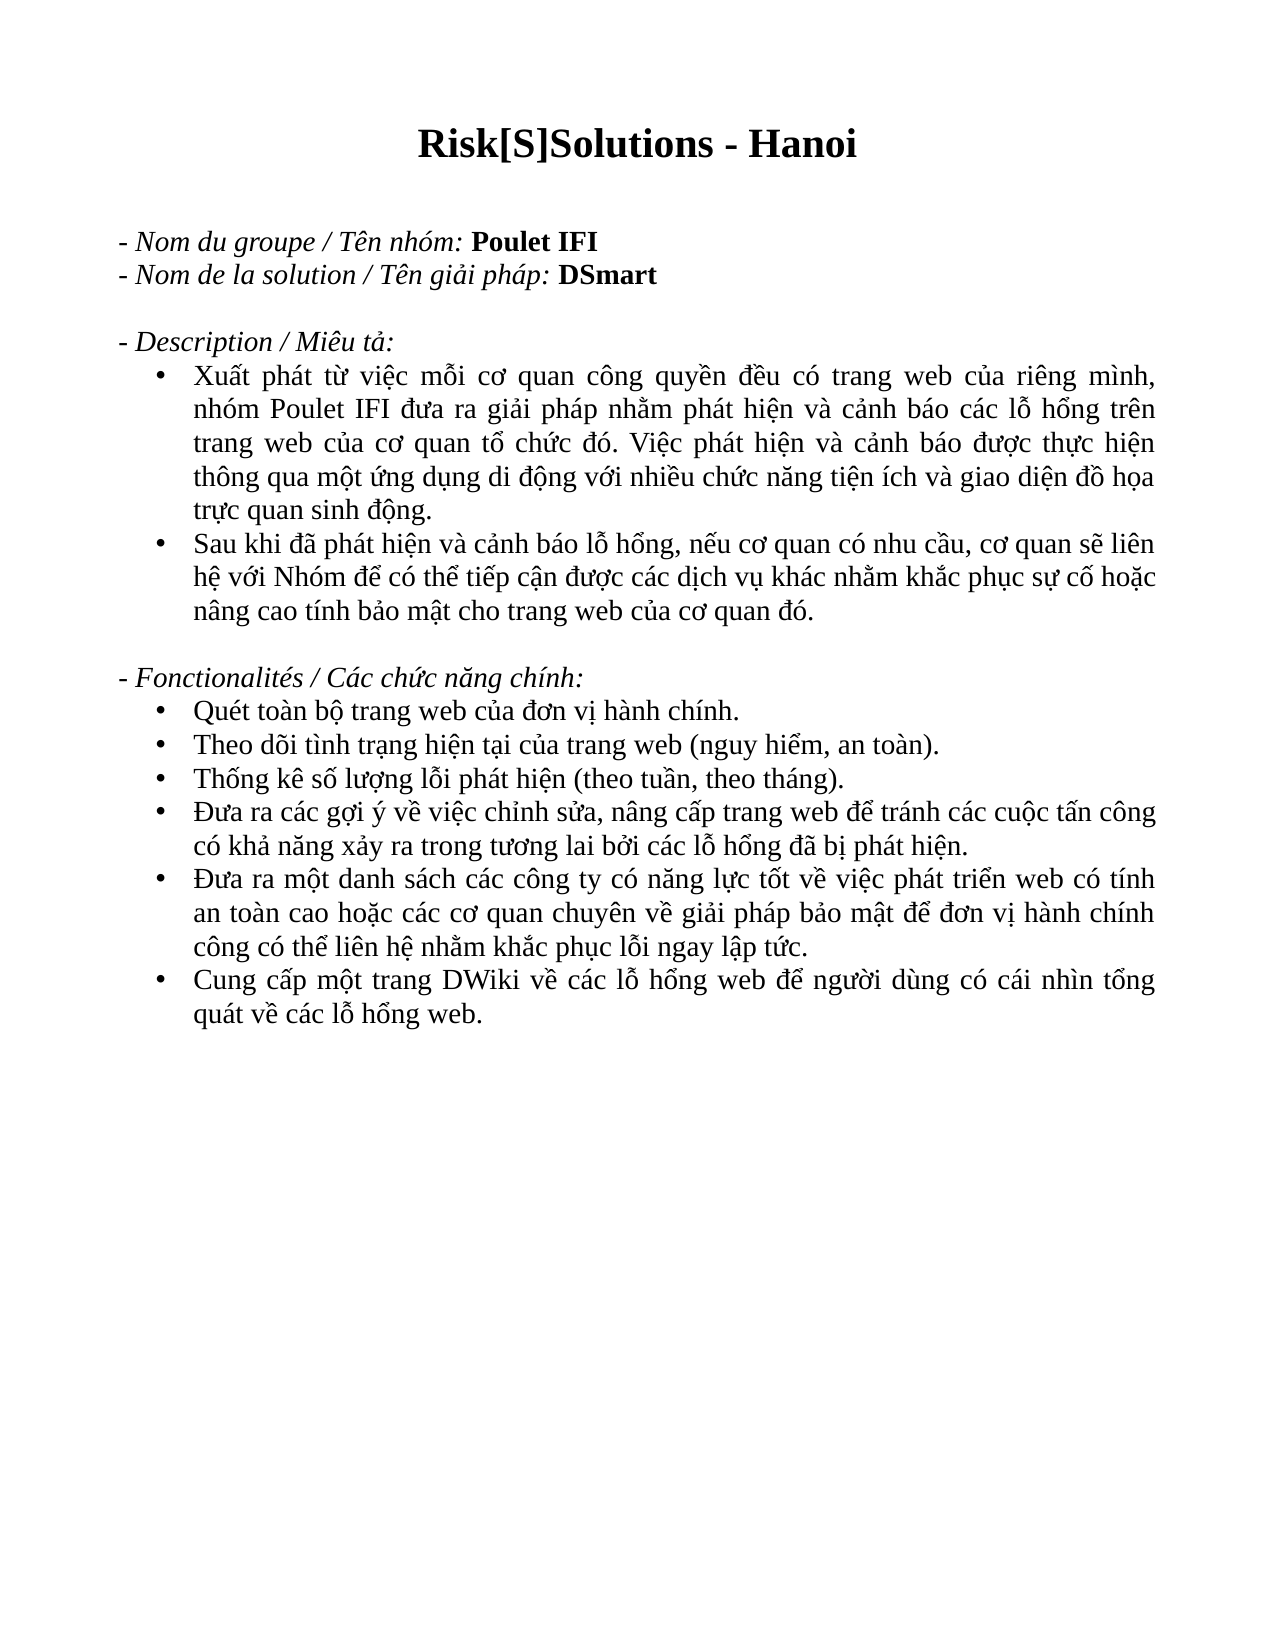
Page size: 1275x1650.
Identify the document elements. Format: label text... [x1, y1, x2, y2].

list Cung cấp một trang DWiki về các lỗ hổng web để người dùng có cái nhìn tổng quát về các lỗ hổng web. [156, 962, 1157, 1029]
list Xuất phát từ việc mỗi cơ quan công quyền đều có trang web của riêng mình, nhóm Poulet IFI đưa ra giải pháp nhằm phát hiện và cảnh báo các lỗ hổng trên trang web của cơ quan tổ chức đó. Việc phát hiện và cảnh báo được thực hiện thông qua một ứng dụng di động với nhiều chức năng tiện ích và giao diện đồ họa trực quan sinh động. [156, 358, 1157, 526]
list Thống kê số lượng lỗi phát hiện (theo tuần, theo tháng). [156, 761, 1157, 794]
text - Nom du groupe / Tên nhóm: Poulet IFI [118, 224, 1157, 257]
list Theo dõi tình trạng hiện tại của trang web (nguy hiểm, an toàn). [156, 727, 1157, 761]
text - Fonctionalités / Các chức năng chính: [118, 660, 1157, 693]
text Risk[S]Solutions - Hanoi [118, 118, 1157, 166]
list Sau khi đã phát hiện và cảnh báo lỗ hổng, nếu cơ quan có nhu cầu, cơ quan sẽ liên hệ với Nhóm để có thể tiếp cận được các dịch vụ khác nhằm khắc phục sự cố hoặc nâng cao tính bảo mật cho trang web của cơ quan đó. [156, 526, 1157, 626]
text - Nom de la solution / Tên giải pháp: DSmart [118, 257, 1157, 291]
list Đưa ra một danh sách các công ty có năng lực tốt về việc phát triển web có tính an toàn cao hoặc các cơ quan chuyên về giải pháp bảo mật để đơn vị hành chính công có thể liên hệ nhằm khắc phục lỗi ngay lập tức. [156, 862, 1157, 962]
list Đưa ra các gợi ý về việc chỉnh sửa, nâng cấp trang web để tránh các cuộc tấn công có khả năng xảy ra trong tương lai bởi các lỗ hổng đã bị phát hiện. [156, 794, 1157, 862]
text - Description / Miêu tả: [118, 324, 1157, 358]
list Quét toàn bộ trang web của đơn vị hành chính. [156, 693, 1157, 727]
